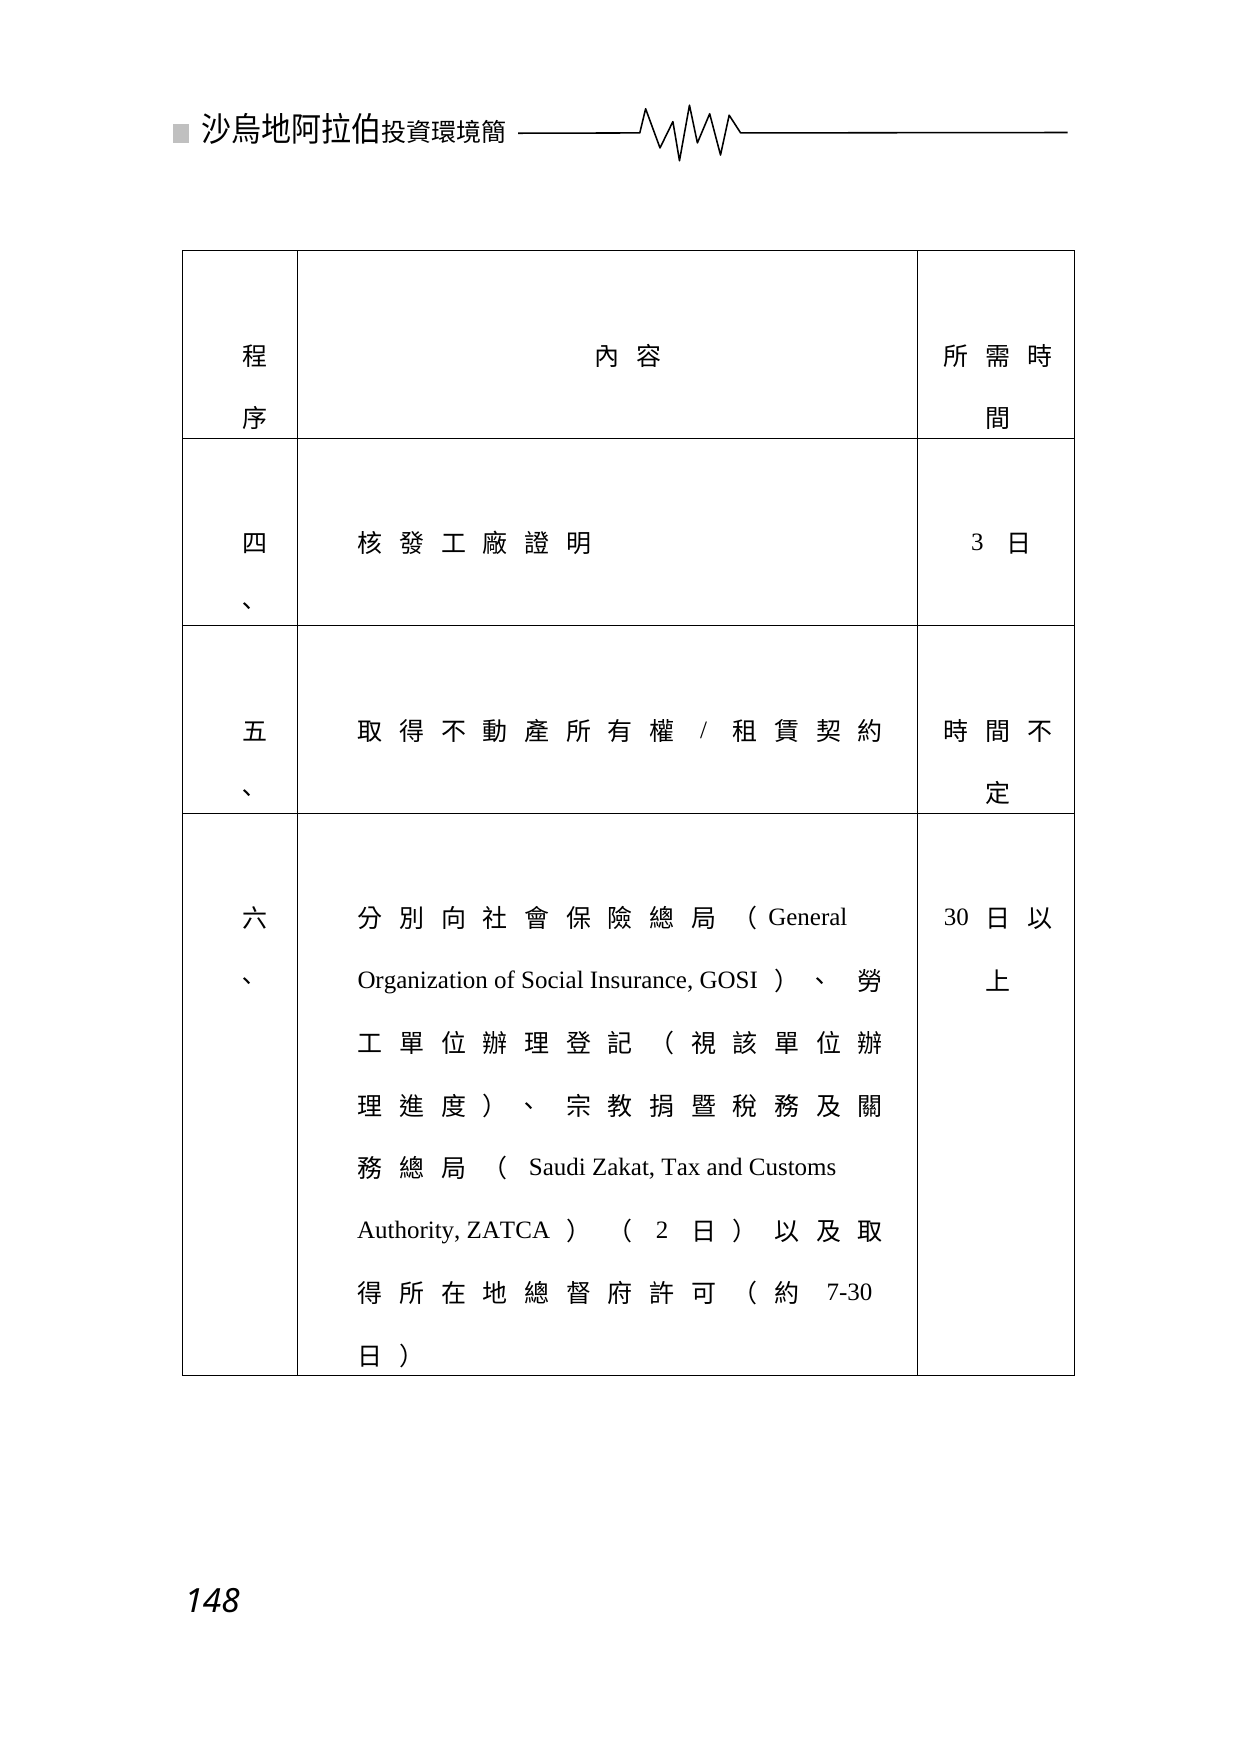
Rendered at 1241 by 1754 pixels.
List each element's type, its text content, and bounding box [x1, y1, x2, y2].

table_header 內容 [298, 251, 917, 438]
table_cell 五、 [183, 626, 297, 813]
table_cell 時間不定 [918, 626, 1074, 813]
table_cell 分別向社會保險總局（General Organization of Social Insurance, GOSI）、勞工單位辦理登記（視該單位辦理進度）、宗教捐暨稅務及關務總局（Saudi Zakat, Tax and Customs Authority, ZATCA）（2日）以及取得所在地總督府許可（約7-30日） [298, 814, 917, 1375]
table_cell 30日以上 [918, 814, 1074, 1375]
table_cell 六、 [183, 814, 297, 1375]
table_cell 四、 [183, 439, 297, 625]
table_cell 核發工廠證明 [298, 439, 917, 625]
table_header 程序 [183, 251, 297, 438]
table_header 所需時間 [918, 251, 1074, 438]
table_cell 取得不動產所有權/租賃契約 [298, 626, 917, 813]
table_cell 3日 [918, 439, 1074, 625]
